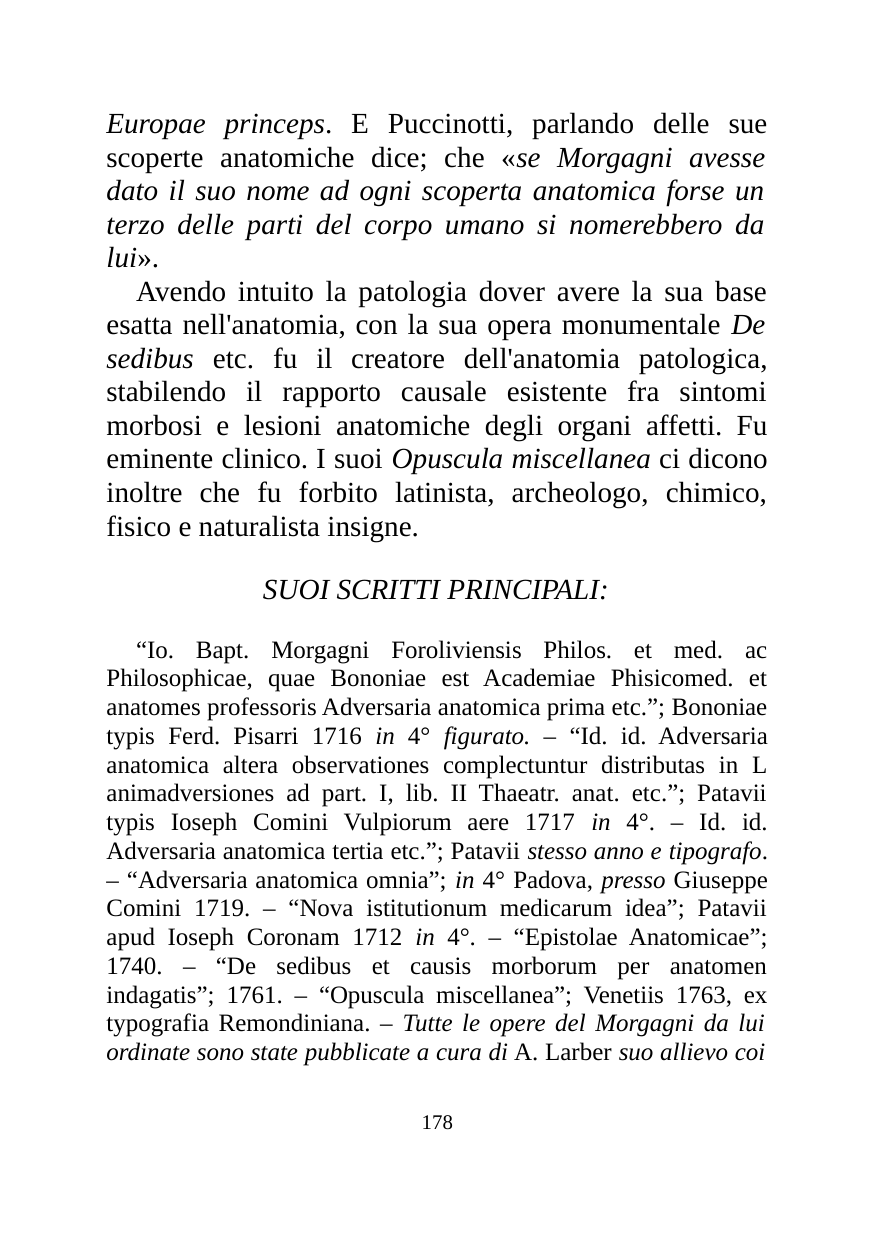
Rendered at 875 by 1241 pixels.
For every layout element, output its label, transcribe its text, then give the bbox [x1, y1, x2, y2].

text Avendo intuito la patologia dover avere la sua base esatta nell'anatomia, con la sua opera monumentale De sedibus etc. fu il creatore dell'anatomia patologica, stabilendo il rapporto causale esistente fra sintomi morbosi e lesioni anatomiche degli organi affetti. Fu eminente clinico. I suoi Opuscula miscellanea ci dicono inoltre che fu forbito latinista, archeologo, chimico, fisico e naturalista insigne. [106, 274, 768, 542]
subtitle SUOI SCRITTI PRINCIPALI: [106, 572, 768, 605]
text “Io. Bapt. Morgagni Foroliviensis Philos. et med. ac Philosophicae, quae Bononiae est Academiae Phisicomed. et anatomes professoris Adversaria anatomica prima etc.”; Bononiae typis Ferd. Pisarri 1716 in 4° figurato. – “Id. id. Adversaria anatomica altera observationes complectuntur distributas in L animadversiones ad part. I, lib. II Thaeatr. anat. etc.”; Patavii typis Ioseph Comini Vulpiorum aere 1717 in 4°. – Id. id. Adversaria anatomica tertia etc.”; Patavii stesso anno e tipografo. – “Adversaria anatomica omnia”; in 4° Padova, presso Giuseppe Comini 1719. – “Nova istitutionum medicarum idea”; Patavii apud Ioseph Coronam 1712 in 4°. – “Epistolae Anatomicae”; 1740. – “De sedibus et causis morborum per anatomen indagatis”; 1761. – “Opuscula miscellanea”; Venetiis 1763, ex typografia Remondiniana. – Tutte le opere del Morgagni da lui ordinate sono state pubblicate a cura di A. Larber suo allievo coi [106, 635, 768, 1066]
text Europae princeps. E Puccinotti, parlando delle sue scoperte anatomiche dice; che «se Morgagni avesse dato il suo nome ad ogni scoperta anatomica forse un terzo delle parti del corpo umano si nomerebbero da lui». [106, 106, 768, 274]
